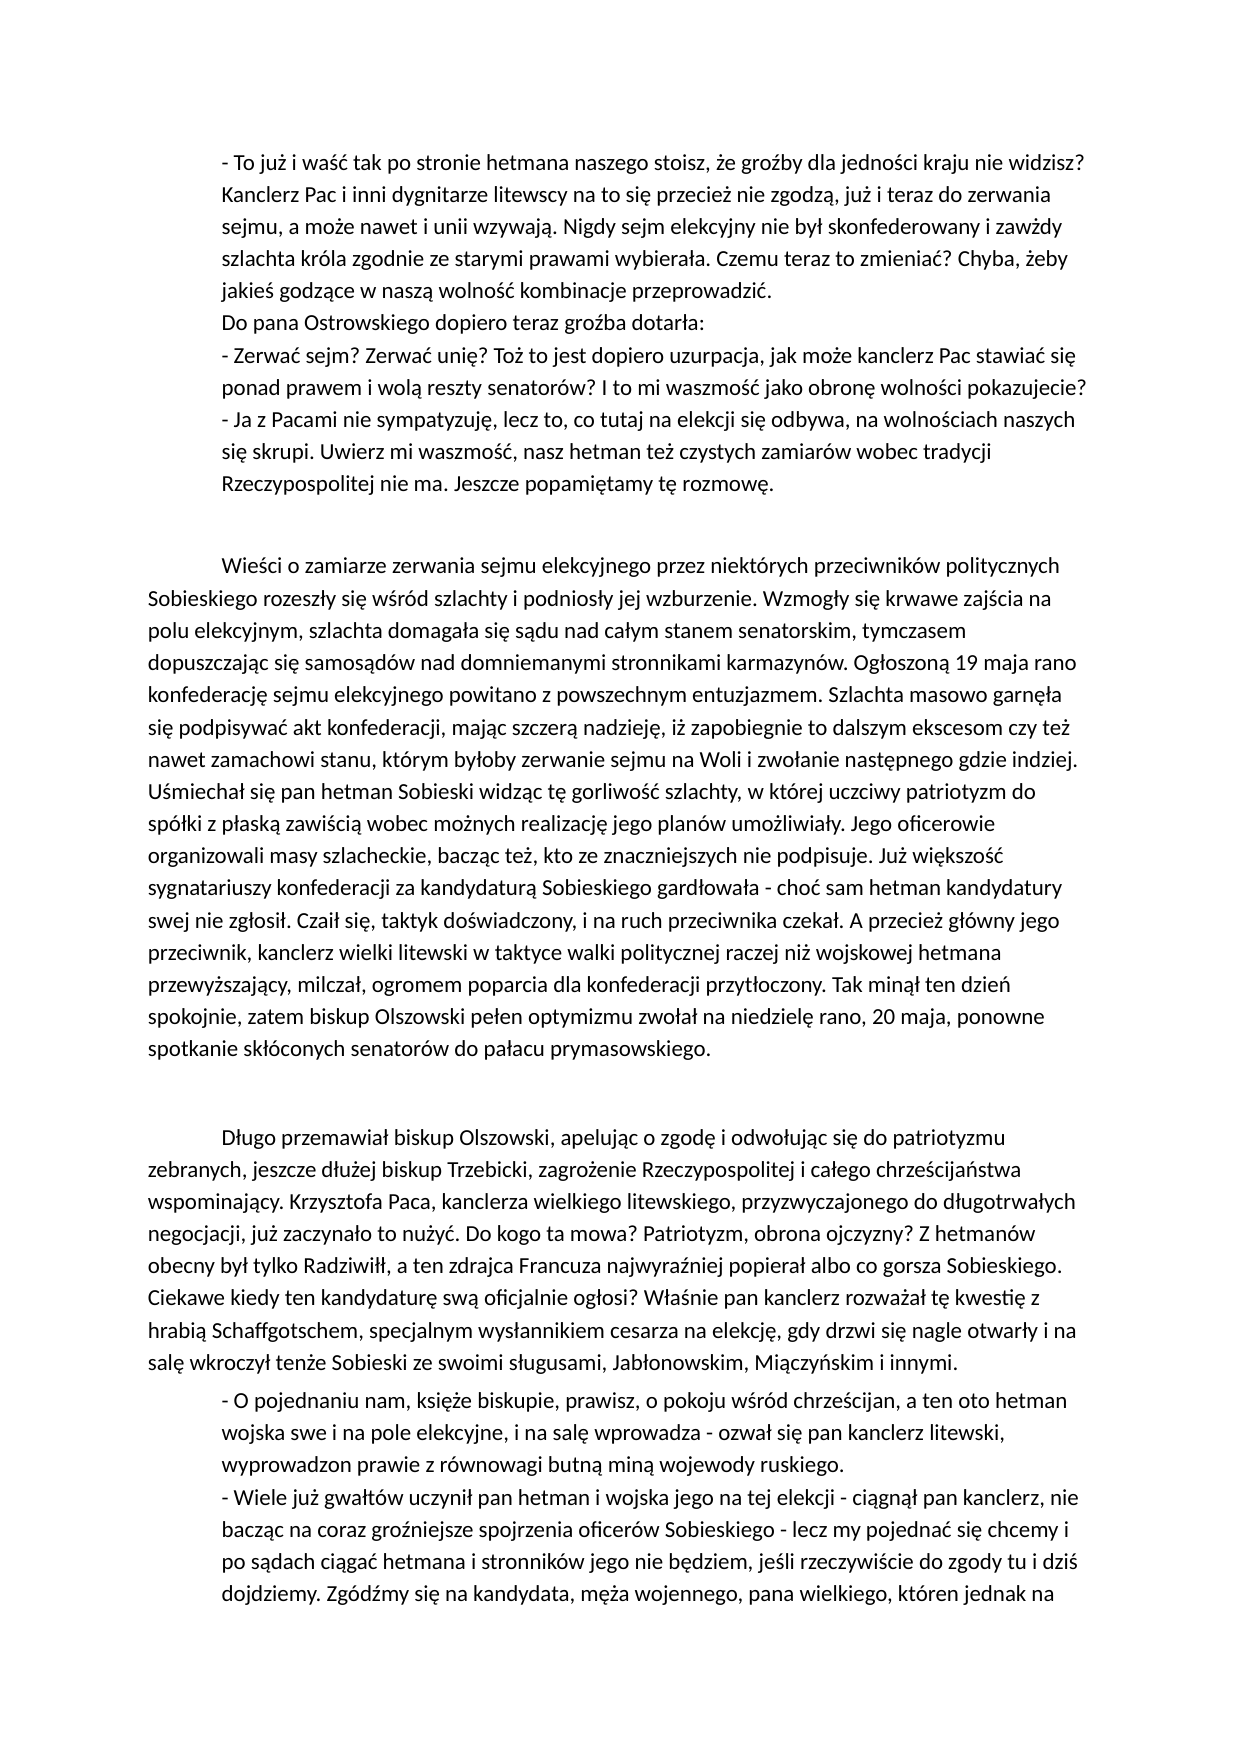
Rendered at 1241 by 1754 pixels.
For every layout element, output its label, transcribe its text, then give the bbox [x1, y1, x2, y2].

text - Wiele już gwałtów uczynił pan hetman i wojska jego na tej elekcji - ciągnął pan kanclerz, nie bacząc na coraz groźniejsze spojrzenia oficerów Sobieskiego - lecz my pojednać się chcemy i po sądach ciągać hetmana i stronników jego nie będziem, jeśli rzeczywiście do zgody tu i dziś dojdziemy. Zgódźmy się na kandydata, męża wojennego, pana wielkiego, któren jednak na [221, 1483, 1093, 1607]
text Do pana Ostrowskiego dopiero teraz groźba dotarła: [221, 308, 1093, 337]
text - O pojednaniu nam, księże biskupie, prawisz, o pokoju wśród chrześcijan, a ten oto hetman wojska swe i na pole elekcyjne, i na salę wprowadza - ozwał się pan kanclerz litewski, wyprowadzon prawie z równowagi butną miną wojewody ruskiego. [221, 1386, 1093, 1478]
text - To już i waść tak po stronie hetmana naszego stoisz, że groźby dla jedności kraju nie widzisz? Kanclerz Pac i inni dygnitarze litewscy na to się przecież nie zgodzą, już i teraz do zerwania sejmu, a może nawet i unii wzywają. Nigdy sejm elekcyjny nie był skonfederowany i zawżdy szlachta króla zgodnie ze starymi prawami wybierała. Czemu teraz to zmieniać? Chyba, żeby jakieś godzące w naszą wolność kombinacje przeprowadzić. [221, 148, 1093, 304]
text - Ja z Pacami nie sympatyzuję, lecz to, co tutaj na elekcji się odbywa, na wolnościach naszych się skrupi. Uwierz mi waszmość, nasz hetman też czystych zamiarów wobec tradycji Rzeczypospolitej nie ma. Jeszcze popamiętamy tę rozmowę. [221, 405, 1093, 497]
text Długo przemawiał biskup Olszowski, apelując o zgodę i odwołując się do patriotyzmu zebranych, jeszcze dłużej biskup Trzebicki, zagrożenie Rzeczypospolitej i całego chrześcijaństwa wspominający. Krzysztofa Paca, kanclerza wielkiego litewskiego, przyzwyczajonego do długotrwałych negocjacji, już zaczynało to nużyć. Do kogo ta mowa? Patriotyzm, obrona ojczyzny? Z hetmanów obecny był tylko Radziwiłł, a ten zdrajca Francuza najwyraźniej popierał albo co gorsza Sobieskiego. Ciekawe kiedy ten kandydaturę swą oficjalnie ogłosi? Właśnie pan kanclerz rozważał tę kwestię z hrabią Schaffgotschem, specjalnym wysłannikiem cesarza na elekcję, gdy drzwi się nagle otwarły i na salę wkroczył tenże Sobieski ze swoimi sługusami, Jabłonowskim, Miączyńskim i innymi. [148, 1123, 1093, 1376]
text - Zerwać sejm? Zerwać unię? Toż to jest dopiero uzurpacja, jak może kanclerz Pac stawiać się ponad prawem i wolą reszty senatorów? I to mi waszmość jako obronę wolności pokazujecie? [221, 341, 1093, 401]
text Wieści o zamiarze zerwania sejmu elekcyjnego przez niektórych przeciwników politycznych Sobieskiego rozeszły się wśród szlachty i podniosły jej wzburzenie. Wzmogły się krwawe zajścia na polu elekcyjnym, szlachta domagała się sądu nad całym stanem senatorskim, tymczasem dopuszczając się samosądów nad domniemanymi stronnikami karmazynów. Ogłoszoną 19 maja rano konfederację sejmu elekcyjnego powitano z powszechnym entuzjazmem. Szlachta masowo garnęła się podpisywać akt konfederacji, mając szczerą nadzieję, iż zapobiegnie to dalszym ekscesom czy też nawet zamachowi stanu, którym byłoby zerwanie sejmu na Woli i zwołanie następnego gdzie indziej. Uśmiechał się pan hetman Sobieski widząc tę gorliwość szlachty, w której uczciwy patriotyzm do spółki z płaską zawiścią wobec możnych realizację jego planów umożliwiały. Jego oficerowie organizowali masy szlacheckie, bacząc też, kto ze znaczniejszych nie podpisuje. Już większość sygnatariuszy konfederacji za kandydaturą Sobieskiego gardłowała - choć sam hetman kandydatury swej nie zgłosił. Czaił się, taktyk doświadczony, i na ruch przeciwnika czekał. A przecież główny jego przeciwnik, kanclerz wielki litewski w taktyce walki politycznej raczej niż wojskowej hetmana przewyższający, milczał, ogromem poparcia dla konfederacji przytłoczony. Tak minął ten dzień spokojnie, zatem biskup Olszowski pełen optymizmu zwołał na niedzielę rano, 20 maja, ponowne spotkanie skłóconych senatorów do pałacu prymasowskiego. [148, 552, 1093, 1062]
